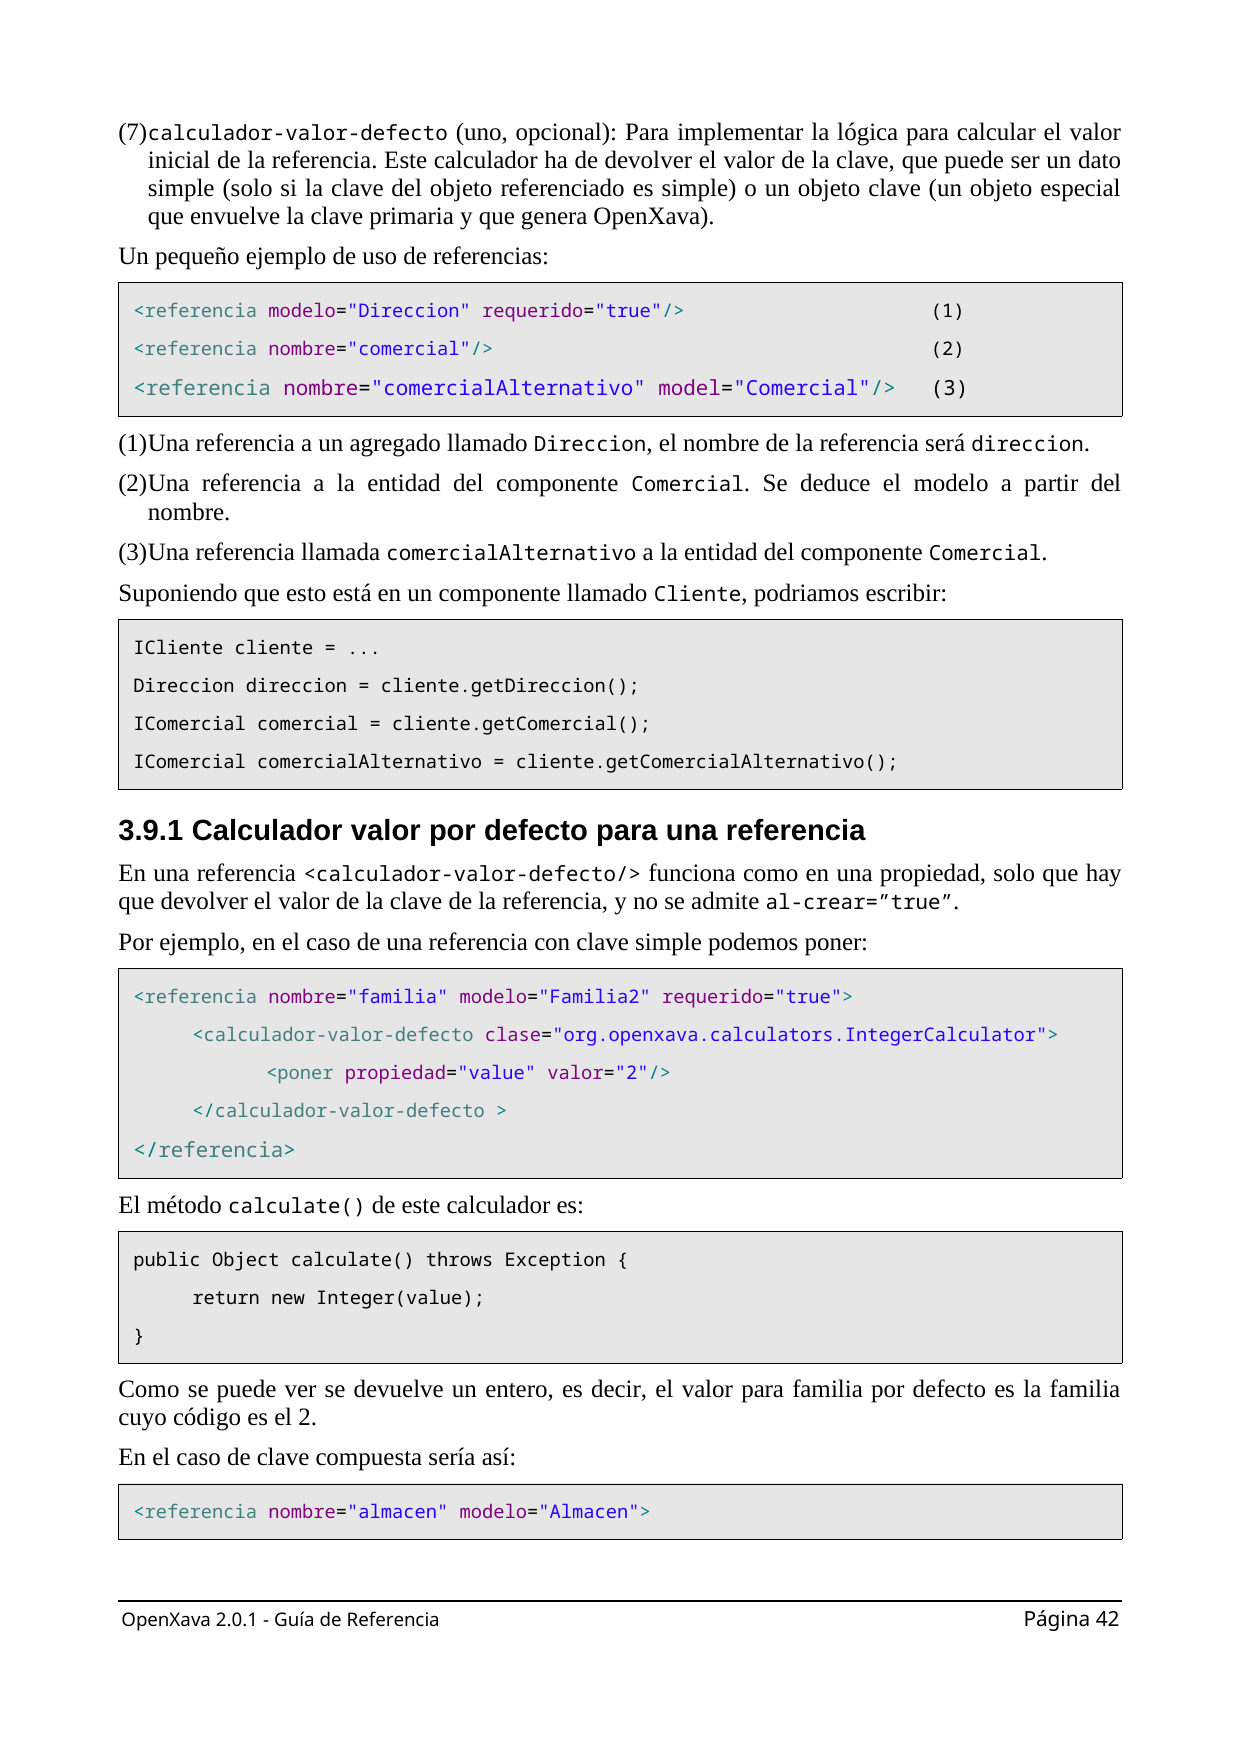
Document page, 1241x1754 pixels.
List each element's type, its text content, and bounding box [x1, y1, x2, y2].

text <referencia nombre="comercial"/> (2) [119, 320, 1122, 358]
text public Object calculate() throws Exception { [119, 1232, 1122, 1269]
text return new Integer(value); [119, 1269, 1122, 1307]
text En el caso de clave compuesta sería así: [118, 1443, 1122, 1471]
text <calculador-valor-defecto clase="org.openxava.calculators.IntegerCalculator"> [119, 1006, 1122, 1044]
text ICliente cliente = ... [119, 620, 1122, 657]
text Por ejemplo, en el caso de una referencia con clave simple podemos poner: [118, 928, 1122, 956]
text IComercial comercialAlternativo = cliente.getComercialAlternativo(); [119, 733, 1122, 789]
subtitle Calculador valor por defecto para una referencia [118, 814, 1122, 846]
list Una referencia a un agregado llamado Direccion, el nombre de la referencia será direccion. [118, 429, 1122, 457]
text } [119, 1307, 1122, 1363]
text <referencia nombre="comercialAlternativo" model="Comercial"/> (3) [119, 358, 1122, 416]
text </calculador-valor-defecto > [119, 1082, 1122, 1120]
text <referencia nombre="familia" modelo="Familia2" requerido="true"> [119, 969, 1122, 1006]
list Una referencia llamada comercialAlternativo a la entidad del componente Comercial. [118, 538, 1122, 566]
text El método calculate() de este calculador es: [118, 1191, 1122, 1219]
text <referencia modelo="Direccion" requerido="true"/> (1) [119, 283, 1122, 320]
list Una referencia a la entidad del componente Comercial. Se deduce el modelo a partir del nombre. [118, 469, 1122, 525]
text Un pequeño ejemplo de uso de referencias: [118, 242, 1122, 270]
text IComercial comercial = cliente.getComercial(); [119, 695, 1122, 733]
text Como se puede ver se devuelve un entero, es decir, el valor para familia por defecto es la familia cuyo código es el 2. [118, 1375, 1122, 1431]
text </referencia> [119, 1120, 1122, 1178]
text En una referencia <calculador-valor-defecto/> funciona como en una propiedad, solo que hay que devolver el valor de la clave de la referencia, y no se admite al-crear=”true”. [118, 859, 1122, 915]
text <referencia nombre="almacen" modelo="Almacen"> [119, 1485, 1122, 1539]
text Direccion direccion = cliente.getDireccion(); [119, 657, 1122, 695]
text <poner propiedad="value" valor="2"/> [119, 1044, 1122, 1082]
text Suponiendo que esto está en un componente llamado Cliente, podriamos escribir: [118, 579, 1122, 607]
list calculador-valor-defecto (uno, opcional): Para implementar la lógica para calcular el valor inicial de la referencia. Este calculador ha de devolver el valor de la clave, que puede ser un dato simple (solo si la clave del objeto referenciado es simple) o un objeto clave (un objeto especial que envuelve la clave primaria y que genera OpenXava). [118, 118, 1122, 229]
